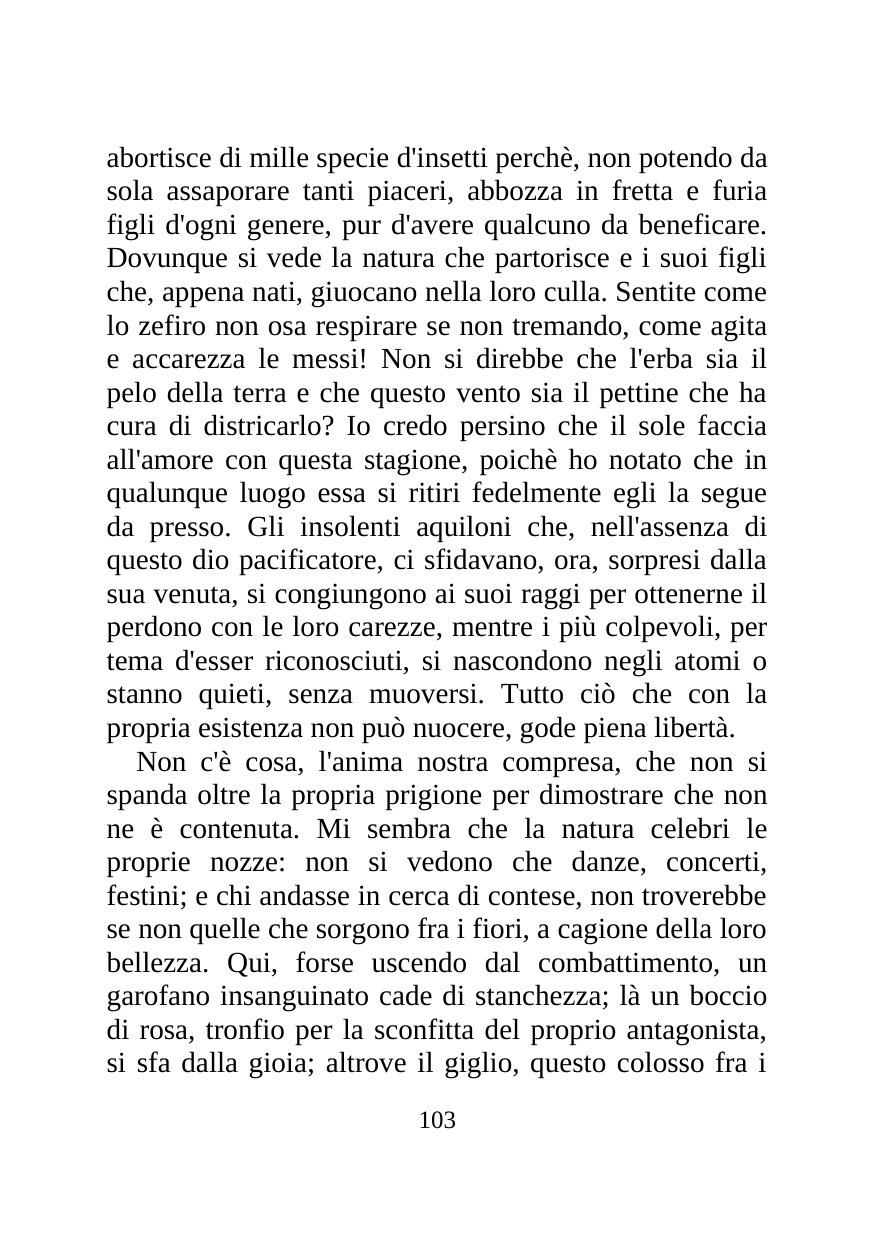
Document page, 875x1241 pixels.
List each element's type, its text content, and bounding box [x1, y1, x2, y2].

text abortisce di mille specie d'insetti perchè, non potendo da sola assaporare tanti piaceri, abbozza in fretta e furia figli d'ogni genere, pur d'avere qualcuno da beneficare. Dovunque si vede la natura che partorisce e i suoi figli che, appena nati, giuocano nella loro culla. Sentite come lo zefiro non osa respirare se non tremando, come agita e accarezza le messi! Non si direbbe che l'erba sia il pelo della terra e che questo vento sia il pettine che ha cura di districarlo? Io credo persino che il sole faccia all'amore con questa stagione, poichè ho notato che in qualunque luogo essa si ritiri fedelmente egli la segue da presso. Gli insolenti aquiloni che, nell'assenza di questo dio pacificatore, ci sfidavano, ora, sorpresi dalla sua venuta, si congiungono ai suoi raggi per ottenerne il perdono con le loro carezze, mentre i più colpevoli, per tema d'esser riconosciuti, si nascondono negli atomi o stanno quieti, senza muoversi. Tutto ciò che con la propria esistenza non può nuocere, gode piena libertà. [106, 140, 768, 744]
text Non c'è cosa, l'anima nostra compresa, che non si spanda oltre la propria prigione per dimostrare che non ne è contenuta. Mi sembra che la natura celebri le proprie nozze: non si vedono che danze, concerti, festini; e chi andasse in cerca di contese, non troverebbe se non quelle che sorgono fra i fiori, a cagione della loro bellezza. Qui, forse uscendo dal combattimento, un garofano insanguinato cade di stanchezza; là un boccio di rosa, tronfio per la sconfitta del proprio antagonista, si sfa dalla gioia; altrove il giglio, questo colosso fra i [106, 744, 768, 1079]
